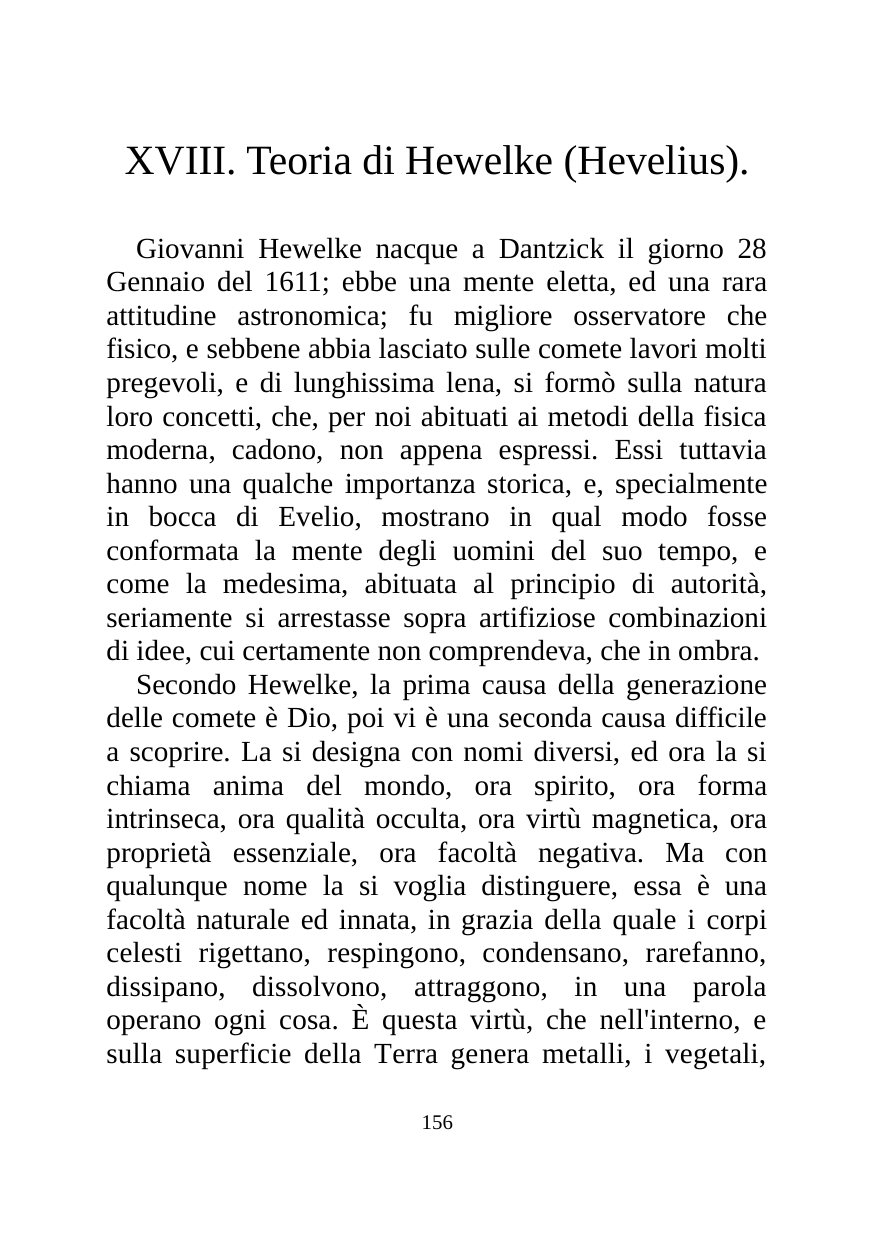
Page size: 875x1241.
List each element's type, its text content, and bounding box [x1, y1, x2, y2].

text Giovanni Hewelke nacque a Dantzick il giorno 28 Gennaio del 1611; ebbe una mente eletta, ed una rara attitudine astronomica; fu migliore osservatore che fisico, e sebbene abbia lasciato sulle comete lavori molti pregevoli, e di lunghissima lena, si formò sulla natura loro concetti, che, per noi abituati ai metodi della fisica moderna, cadono, non appena espressi. Essi tuttavia hanno una qualche importanza storica, e, specialmente in bocca di Evelio, mostrano in qual modo fosse conformata la mente degli uomini del suo tempo, e come la medesima, abituata al principio di autorità, seriamente si arrestasse sopra artifiziose combinazioni di idee, cui certamente non comprendeva, che in ombra. [106, 231, 768, 667]
text Secondo Hewelke, la prima causa della generazione delle comete è Dio, poi vi è una seconda causa difficile a scoprire. La si designa con nomi diversi, ed ora la si chiama anima del mondo, ora spirito, ora forma intrinseca, ora qualità occulta, ora virtù magnetica, ora proprietà essenziale, ora facoltà negativa. Ma con qualunque nome la si voglia distinguere, essa è una facoltà naturale ed innata, in grazia della quale i corpi celesti rigettano, respingono, condensano, rarefanno, dissipano, dissolvono, attraggono, in una parola operano ogni cosa. È questa virtù, che nell'interno, e sulla superficie della Terra genera metalli, i vegetali, [106, 667, 768, 1069]
subtitle XVIII. Teoria di Hewelke (Hevelius). [106, 136, 768, 184]
